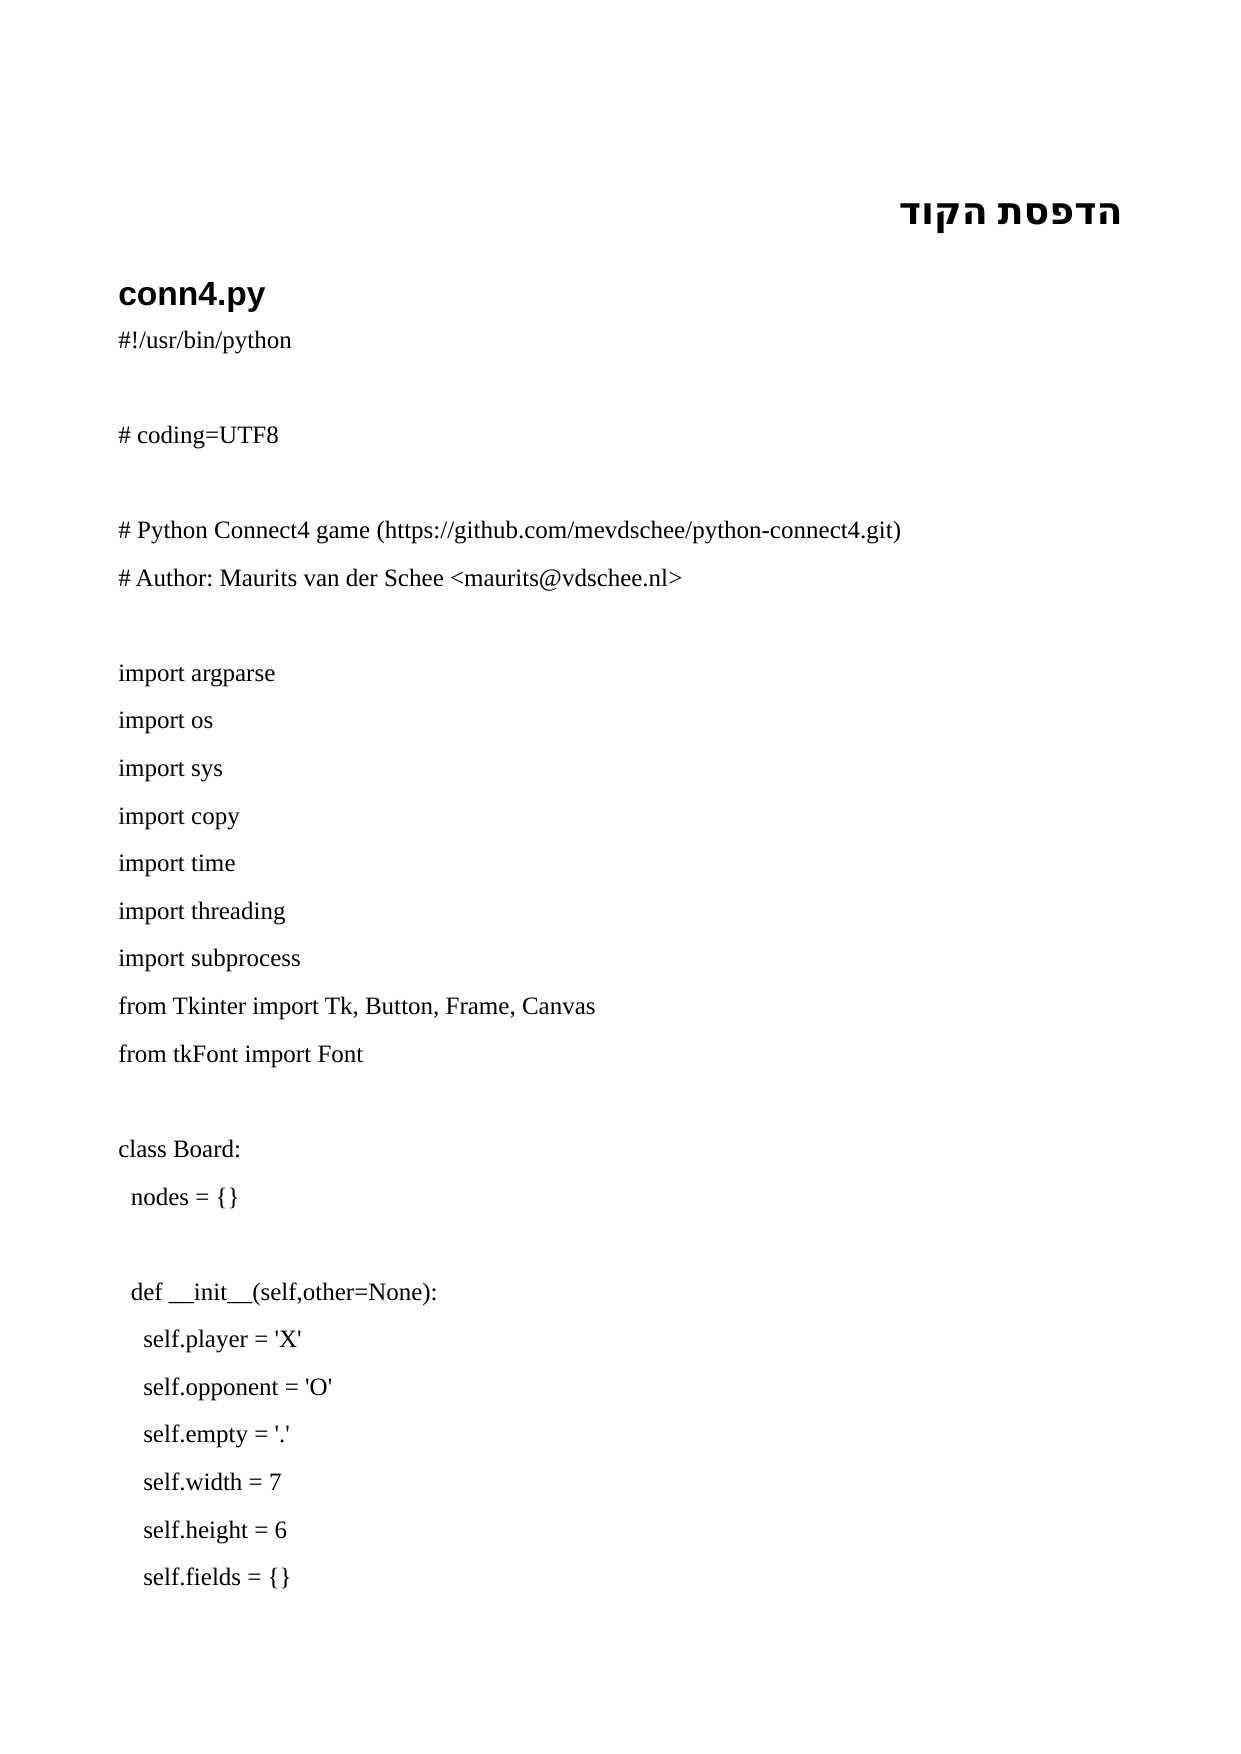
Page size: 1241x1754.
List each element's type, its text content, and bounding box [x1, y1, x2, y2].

text import threading [118, 896, 1122, 925]
subtitle conn4.py [118, 273, 1122, 312]
text self.width = 7 [118, 1467, 1122, 1496]
text self.player = 'X' [118, 1324, 1122, 1353]
text import subprocess [118, 943, 1122, 972]
text class Board: [118, 1134, 1122, 1163]
text def __init__(self,other=None): [118, 1277, 1122, 1306]
subtitle הדפסת הקוד [118, 191, 1122, 240]
text import argparse [118, 658, 1122, 687]
text self.height = 6 [118, 1515, 1122, 1543]
text from tkFont import Font [118, 1039, 1122, 1067]
text import sys [118, 753, 1122, 782]
text import os [118, 706, 1122, 734]
text import time [118, 848, 1122, 877]
text self.opponent = 'O' [118, 1372, 1122, 1401]
text # Python Connect4 game (https://github.com/mevdschee/python-connect4.git) [118, 515, 1122, 544]
text # Author: Maurits van der Schee <maurits@vdschee.nl> [118, 563, 1122, 591]
text nodes = {} [118, 1182, 1122, 1210]
text # coding=UTF8 [118, 420, 1122, 449]
text import copy [118, 801, 1122, 829]
text self.fields = {} [118, 1562, 1122, 1591]
text self.empty = '.' [118, 1419, 1122, 1448]
text #!/usr/bin/python [118, 325, 1122, 353]
text from Tkinter import Tk, Button, Frame, Canvas [118, 991, 1122, 1020]
